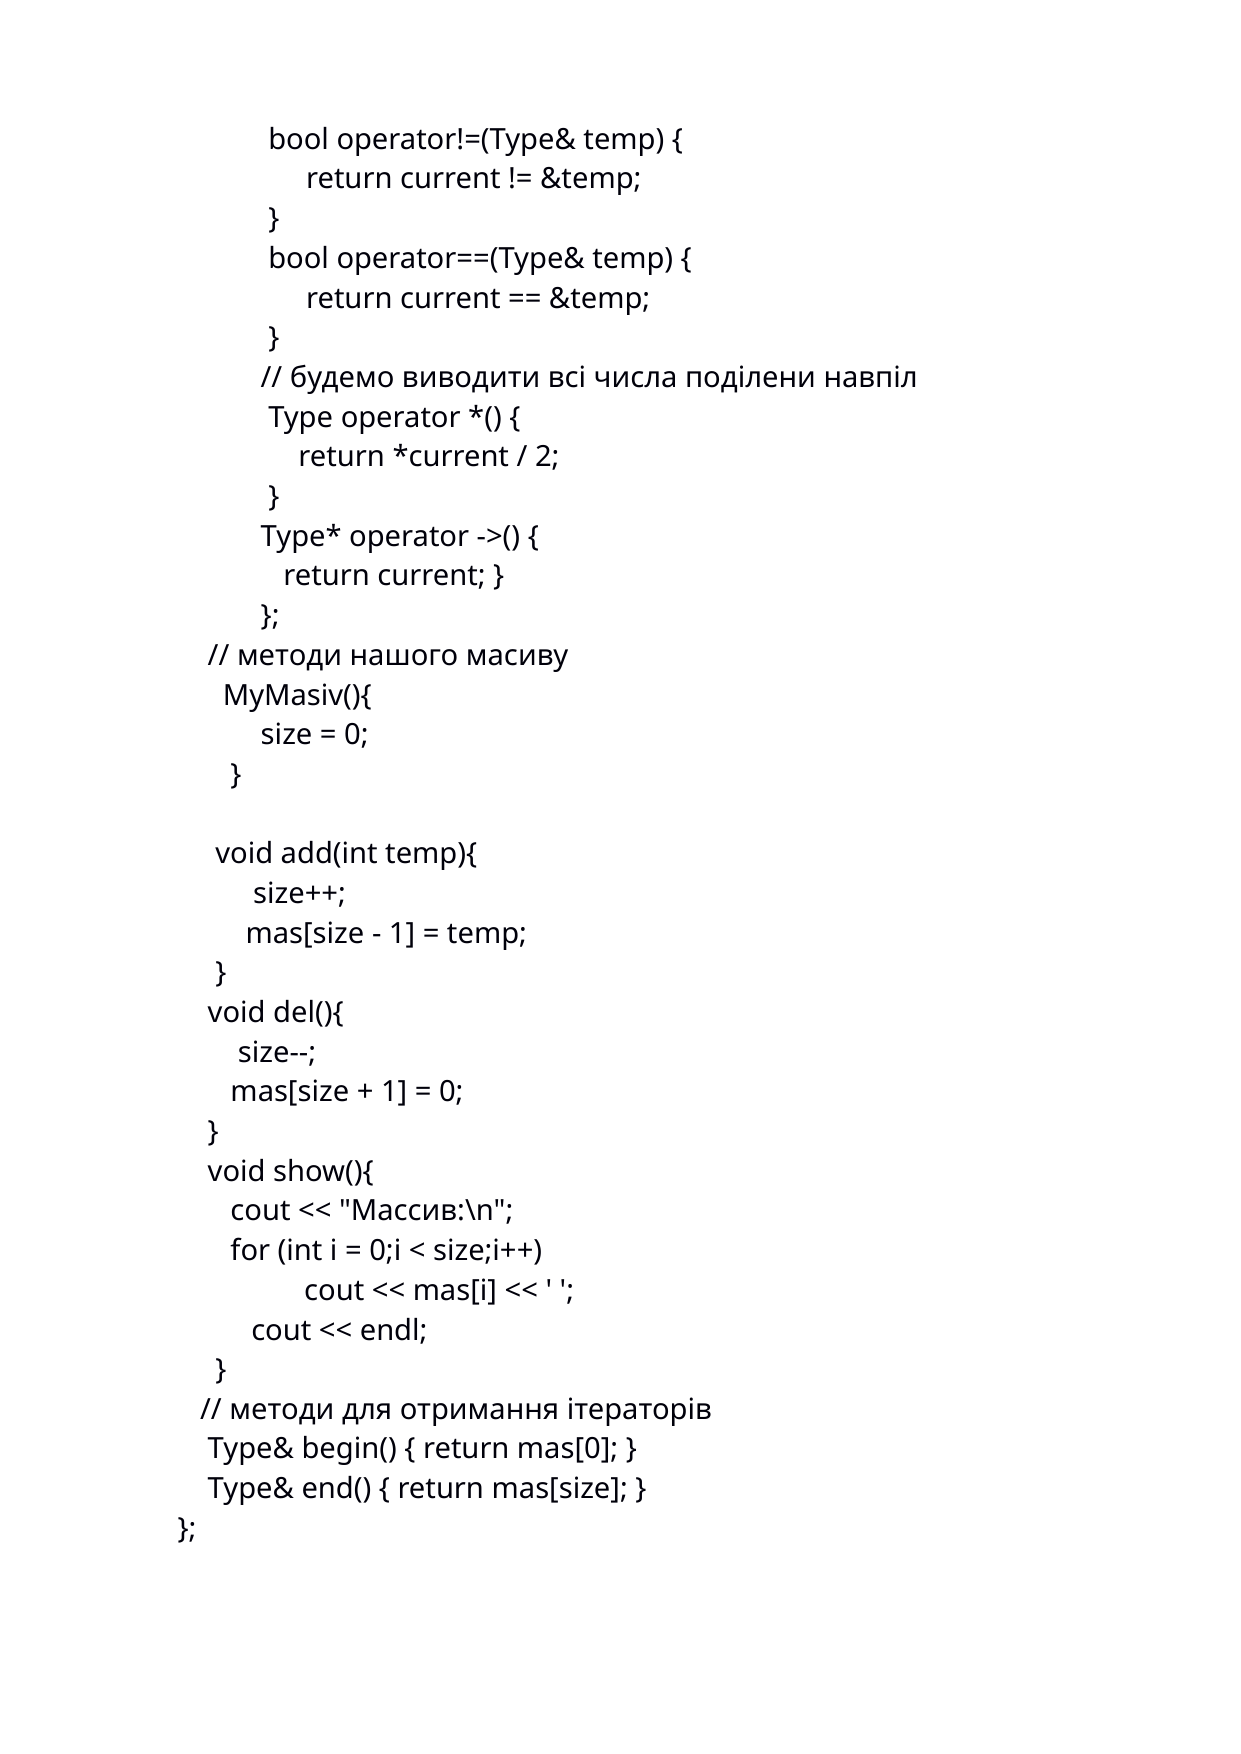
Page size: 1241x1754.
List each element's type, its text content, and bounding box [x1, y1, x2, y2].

text void del(){ [177, 991, 1152, 1031]
text Type& begin() { return mas[0]; } [177, 1428, 1152, 1467]
text void add(int temp){ [177, 832, 1152, 872]
text size++; [177, 872, 1152, 912]
text for (int i = 0;i < size;i++) [177, 1229, 1152, 1269]
text // методи для отримання ітераторів [177, 1388, 1152, 1428]
text cout << "Массив:\n"; [177, 1190, 1152, 1229]
text MyMasiv(){ [177, 674, 1152, 713]
text bool operator!=(Type& temp) { [177, 118, 1152, 158]
text return *current / 2; [177, 436, 1152, 475]
text size--; [177, 1031, 1152, 1071]
text Type& end() { return mas[size]; } [177, 1467, 1152, 1507]
text mas[size - 1] = temp; [177, 912, 1152, 952]
text return current; } [177, 555, 1152, 594]
text cout << mas[i] << ' '; [177, 1269, 1152, 1309]
text } [177, 197, 1152, 237]
text mas[size + 1] = 0; [177, 1071, 1152, 1110]
text }; [177, 1507, 1152, 1547]
text // будемо виводити всі числа поділени навпіл [177, 356, 1152, 396]
text Type* operator ->() { [177, 515, 1152, 555]
text }; [177, 594, 1152, 634]
text Type operator *() { [177, 396, 1152, 436]
text } [177, 1110, 1152, 1150]
text } [177, 753, 1152, 793]
text } [177, 475, 1152, 515]
text cout << endl; [177, 1309, 1152, 1348]
text // методи нашого масиву [177, 634, 1152, 674]
text return current == &temp; [177, 277, 1152, 317]
text bool operator==(Type& temp) { [177, 237, 1152, 277]
text return current != &temp; [177, 158, 1152, 197]
text } [177, 952, 1152, 991]
text size = 0; [177, 713, 1152, 753]
text } [177, 1348, 1152, 1388]
text } [177, 317, 1152, 356]
text void show(){ [177, 1150, 1152, 1190]
